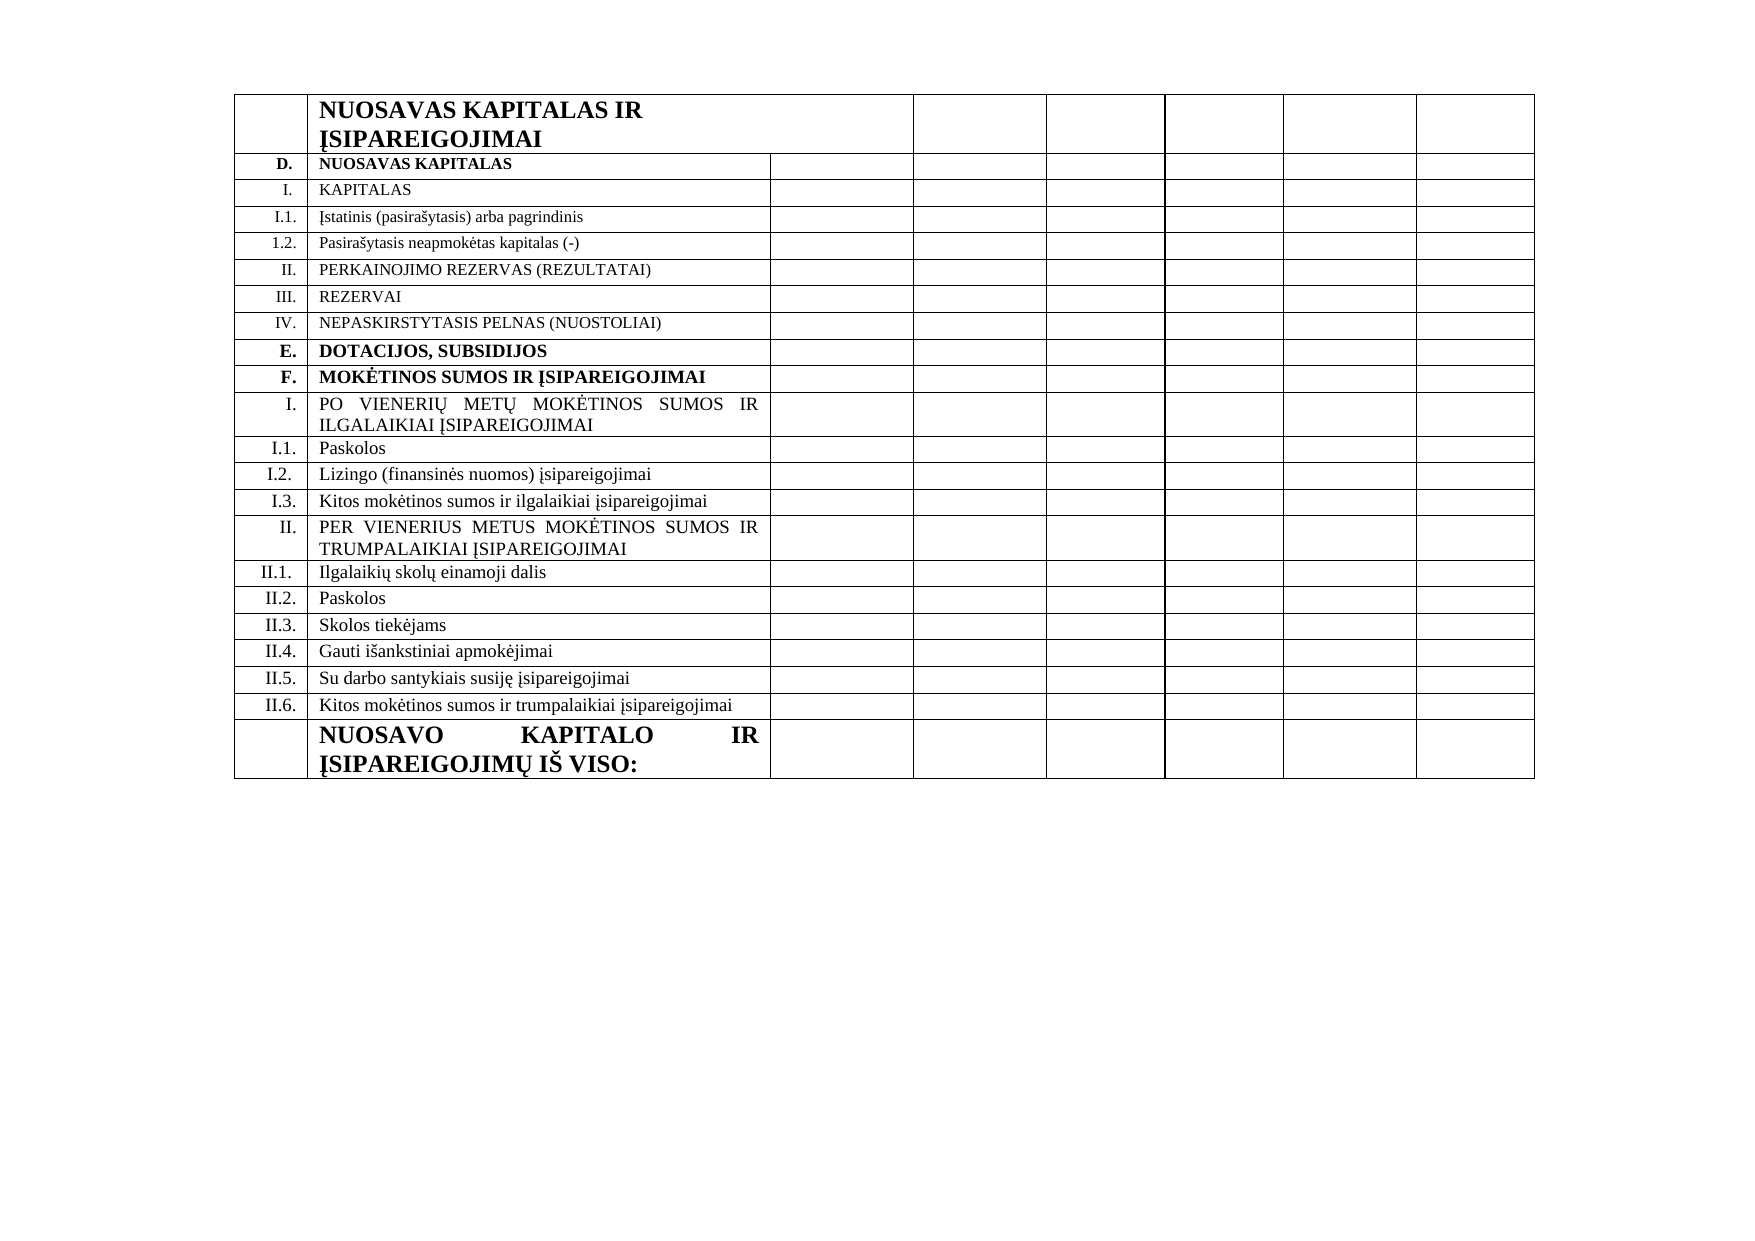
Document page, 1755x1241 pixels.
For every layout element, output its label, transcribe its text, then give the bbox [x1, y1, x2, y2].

table_cell [1417, 95, 1534, 152]
table_cell NEPASKIRSTYTASIS PELNAS (NUOSTOLIAI) [308, 313, 770, 338]
table_cell [1047, 393, 1164, 436]
table_cell [1047, 366, 1164, 392]
table_cell [1417, 393, 1534, 436]
table_cell 1.2. [235, 233, 307, 259]
table_cell [914, 720, 1046, 777]
table_cell II.1. [235, 561, 307, 586]
table_cell [771, 207, 913, 232]
table_cell [914, 640, 1046, 666]
table_cell [235, 720, 307, 777]
table_cell [1417, 490, 1534, 515]
table_cell [1284, 667, 1416, 692]
table_cell [1284, 260, 1416, 285]
table_cell [1417, 154, 1534, 179]
table_cell [1047, 340, 1164, 365]
table_cell [1417, 260, 1534, 285]
table_cell [1047, 614, 1164, 639]
table_cell [1166, 490, 1283, 515]
table_cell [914, 490, 1046, 515]
table_cell [1284, 490, 1416, 515]
table_cell MOKĖTINOS SUMOS IR ĮSIPAREIGOJIMAI [308, 366, 770, 392]
table_cell [1166, 207, 1283, 232]
table_cell [771, 614, 913, 639]
table_cell [1417, 587, 1534, 613]
table_cell [771, 154, 913, 179]
table_cell [914, 561, 1046, 586]
table_cell [1284, 614, 1416, 639]
table_cell F. [235, 366, 307, 392]
table_cell [1166, 340, 1283, 365]
table_cell PO VIENERIŲ METŲ MOKĖTINOS SUMOS IR ILGALAIKIAI ĮSIPAREIGOJIMAI [308, 393, 770, 436]
table_cell [1417, 207, 1534, 232]
table_cell [914, 393, 1046, 436]
table_cell [914, 340, 1046, 365]
table_cell [771, 490, 913, 515]
table_cell II. [235, 260, 307, 285]
table_cell [1284, 720, 1416, 777]
table_cell [1284, 694, 1416, 719]
table_cell Įstatinis (pasirašytasis) arba pagrindinis [308, 207, 770, 232]
table_cell II.6. [235, 694, 307, 719]
table_cell [1047, 516, 1164, 559]
table_cell [914, 154, 1046, 179]
table_cell [1047, 260, 1164, 285]
table_cell [914, 286, 1046, 312]
table_cell [914, 366, 1046, 392]
table_cell [1284, 640, 1416, 666]
table_cell [914, 260, 1046, 285]
table_cell [1166, 154, 1283, 179]
table_cell I. [235, 393, 307, 436]
table_cell [771, 640, 913, 666]
table_cell I.3. [235, 490, 307, 515]
table_cell [1284, 154, 1416, 179]
table_cell [1417, 667, 1534, 692]
table_cell [914, 516, 1046, 559]
table_cell [1166, 393, 1283, 436]
table_cell Ilgalaikių skolų einamoji dalis [308, 561, 770, 586]
table_cell [914, 667, 1046, 692]
table_cell II.3. [235, 614, 307, 639]
table_cell [1417, 561, 1534, 586]
table_cell [1047, 437, 1164, 462]
table_cell III. [235, 286, 307, 312]
table_cell [771, 366, 913, 392]
table_cell [914, 614, 1046, 639]
table_cell [1417, 694, 1534, 719]
table_cell [771, 313, 913, 338]
table_cell [914, 233, 1046, 259]
table_cell [1417, 366, 1534, 392]
table_cell [1284, 463, 1416, 489]
table_cell [1166, 614, 1283, 639]
table_cell E. [235, 340, 307, 365]
table_cell [1166, 437, 1283, 462]
table_cell PER VIENERIUS METUS MOKĖTINOS SUMOS IR TRUMPALAIKIAI ĮSIPAREIGOJIMAI [308, 516, 770, 559]
table_cell NUOSAVO KAPITALO IR ĮSIPAREIGOJIMŲ IŠ VISO: [308, 720, 770, 777]
table_cell Paskolos [308, 587, 770, 613]
table_cell I. [235, 180, 307, 206]
table_cell [1047, 463, 1164, 489]
table_cell [1284, 437, 1416, 462]
table_cell [1284, 313, 1416, 338]
table_cell II.4. [235, 640, 307, 666]
table_cell [235, 95, 307, 152]
table_cell [1166, 313, 1283, 338]
table_cell [1047, 640, 1164, 666]
table_cell [914, 587, 1046, 613]
table_cell I.2. [235, 463, 307, 489]
table_cell [1047, 561, 1164, 586]
table_cell [1417, 313, 1534, 338]
table_cell [1166, 366, 1283, 392]
table_cell [1284, 95, 1416, 152]
table_cell [914, 313, 1046, 338]
table_cell [1166, 561, 1283, 586]
table_cell [1047, 233, 1164, 259]
table_cell [1166, 694, 1283, 719]
table_cell [1284, 366, 1416, 392]
table_cell [1166, 640, 1283, 666]
table_cell [1417, 286, 1534, 312]
table_cell [1417, 233, 1534, 259]
table_cell Kitos mokėtinos sumos ir ilgalaikiai įsipareigojimai [308, 490, 770, 515]
table_cell [1047, 286, 1164, 312]
table_cell [1417, 437, 1534, 462]
table_cell [771, 694, 913, 719]
table_cell [1166, 667, 1283, 692]
table_cell Pasirašytasis neapmokėtas kapitalas (-) [308, 233, 770, 259]
table_cell Lizingo (finansinės nuomos) įsipareigojimai [308, 463, 770, 489]
table_cell Su darbo santykiais susiję įsipareigojimai [308, 667, 770, 692]
table_cell [1047, 180, 1164, 206]
table_cell [771, 561, 913, 586]
table_cell [1284, 207, 1416, 232]
table_cell [914, 463, 1046, 489]
table_cell [1417, 340, 1534, 365]
table_cell [1284, 587, 1416, 613]
table_cell [1166, 587, 1283, 613]
table_cell [914, 95, 1046, 152]
table_cell [771, 720, 913, 777]
table_cell [771, 667, 913, 692]
table_cell [1417, 614, 1534, 639]
table_cell [771, 340, 913, 365]
table_cell [771, 587, 913, 613]
table_cell [1047, 720, 1164, 777]
table_cell [1047, 95, 1164, 152]
table_cell [1166, 180, 1283, 206]
table_cell D. [235, 154, 307, 179]
table_cell DOTACIJOS, SUBSIDIJOS [308, 340, 770, 365]
table_cell [1047, 313, 1164, 338]
table_cell [1166, 516, 1283, 559]
table_cell [771, 393, 913, 436]
table_cell NUOSAVAS KAPITALAS [308, 154, 770, 179]
table_cell I.1. [235, 437, 307, 462]
table_cell [771, 516, 913, 559]
table_cell [1166, 233, 1283, 259]
table_cell [1284, 340, 1416, 365]
table_cell [771, 463, 913, 489]
table_cell [1284, 516, 1416, 559]
table_cell [1284, 286, 1416, 312]
table_cell [770, 95, 913, 152]
table_cell [771, 437, 913, 462]
table_cell [1417, 516, 1534, 559]
table_cell [1166, 463, 1283, 489]
table_cell [1047, 207, 1164, 232]
table_cell REZERVAI [308, 286, 770, 312]
table_cell [1417, 180, 1534, 206]
table_cell Kitos mokėtinos sumos ir trumpalaikiai įsipareigojimai [308, 694, 770, 719]
table_cell [1284, 561, 1416, 586]
table_cell [771, 233, 913, 259]
table_cell [1047, 490, 1164, 515]
table_cell I.1. [235, 207, 307, 232]
table_cell II.5. [235, 667, 307, 692]
table_cell [1047, 694, 1164, 719]
table_cell Paskolos [308, 437, 770, 462]
table_cell II. [235, 516, 307, 559]
table_cell NUOSAVAS KAPITALAS IR ĮSIPAREIGOJIMAI [308, 95, 770, 152]
table_cell Gauti išankstiniai apmokėjimai [308, 640, 770, 666]
table_cell [1417, 463, 1534, 489]
table_cell [1047, 154, 1164, 179]
table_cell [914, 207, 1046, 232]
table_cell KAPITALAS [308, 180, 770, 206]
table_cell [914, 437, 1046, 462]
table_cell [1166, 95, 1283, 152]
table_cell [914, 180, 1046, 206]
table_cell [1047, 587, 1164, 613]
table_cell [1166, 286, 1283, 312]
table_cell [771, 260, 913, 285]
table_cell [771, 180, 913, 206]
table_cell Skolos tiekėjams [308, 614, 770, 639]
table_cell [1047, 667, 1164, 692]
table_cell [1417, 720, 1534, 777]
table_cell [1417, 640, 1534, 666]
table_cell [914, 694, 1046, 719]
table_cell II.2. [235, 587, 307, 613]
table_cell PERKAINOJIMO REZERVAS (REZULTATAI) [308, 260, 770, 285]
table_cell [1284, 180, 1416, 206]
table_cell [1166, 720, 1283, 777]
table_cell [1284, 233, 1416, 259]
table_cell [771, 286, 913, 312]
table_cell [1284, 393, 1416, 436]
table_cell IV. [235, 313, 307, 338]
table_cell [1166, 260, 1283, 285]
